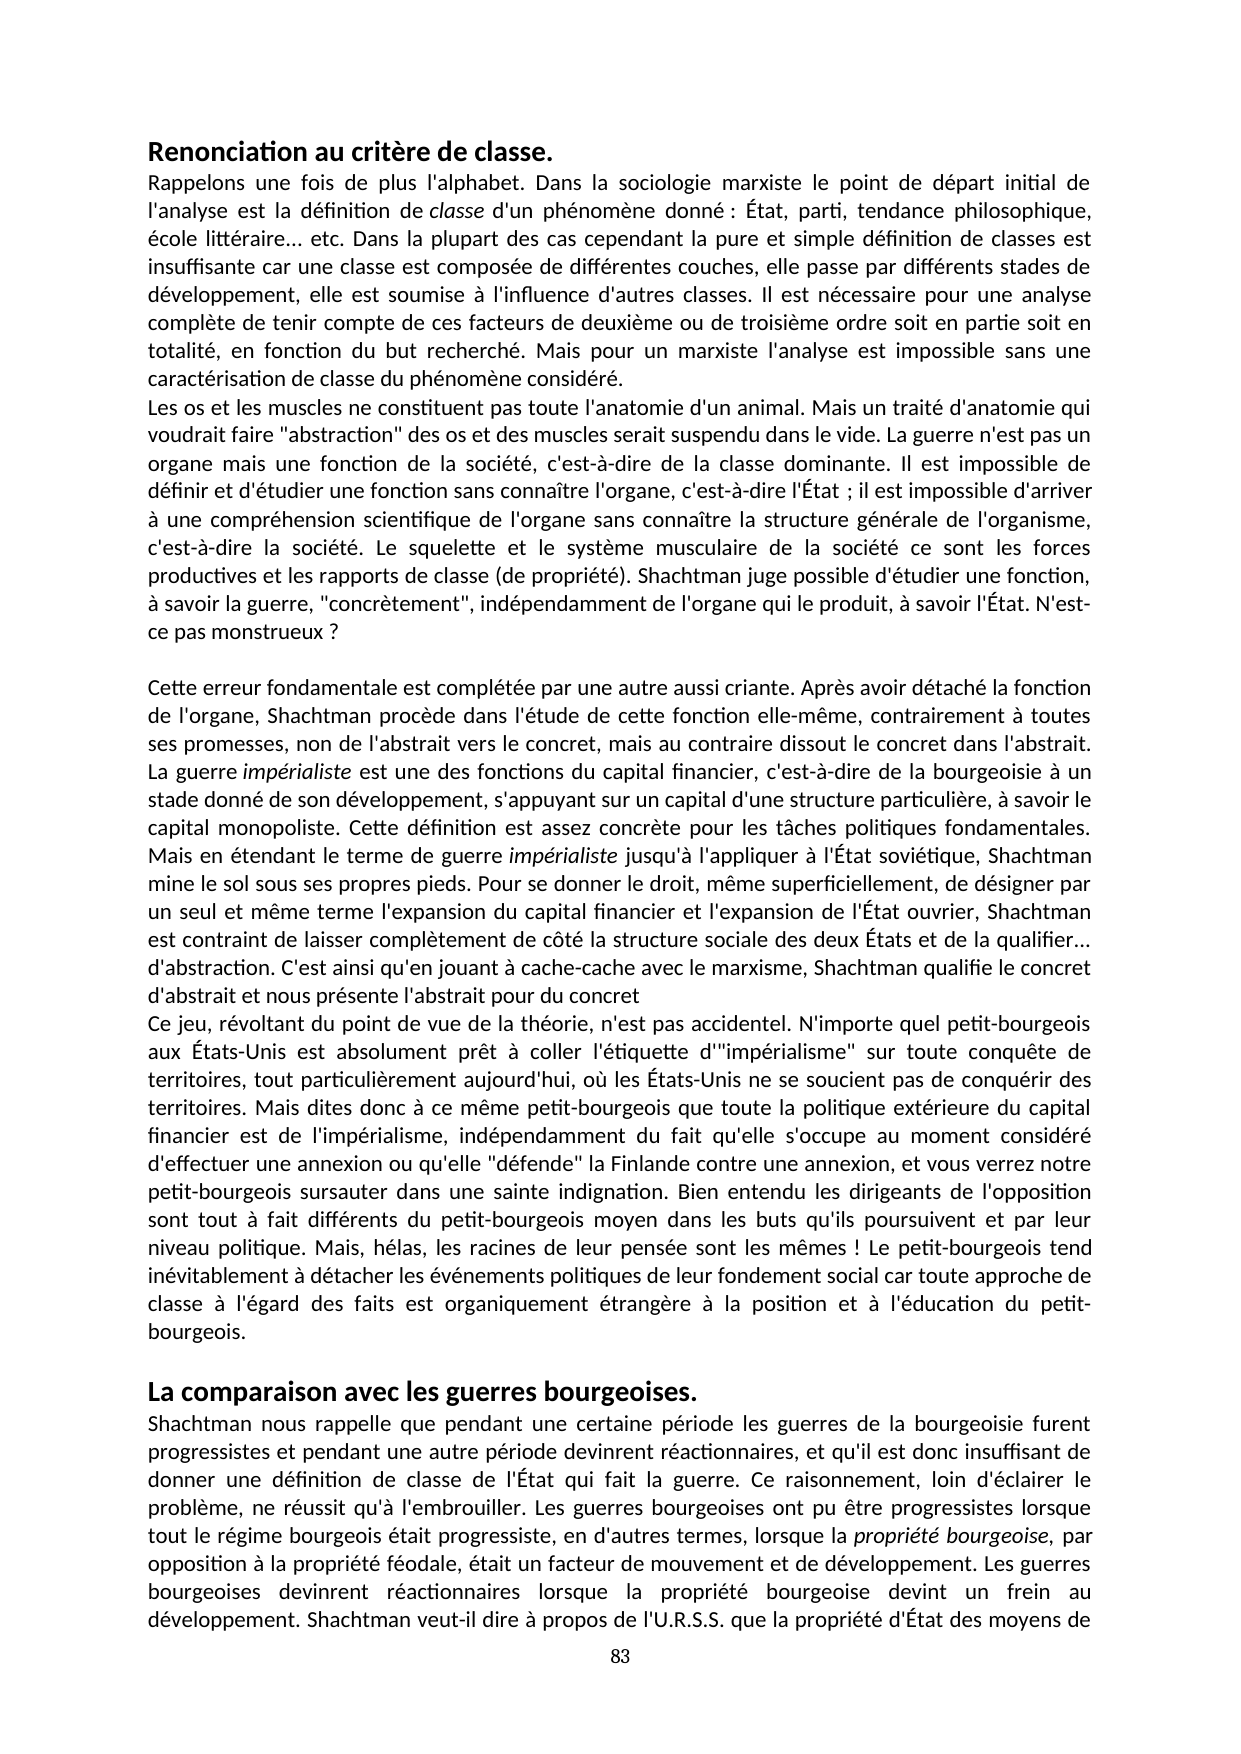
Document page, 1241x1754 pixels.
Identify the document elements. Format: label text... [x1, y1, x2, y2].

text Renonciation au critère de classe. [148, 133, 1093, 168]
text Rappelons une fois de plus l'alphabet. Dans la sociologie marxiste le point de départ initial de l'analyse est la définition de classe d'un phénomène donné : État, parti, tendance philosophique, école littéraire... etc. Dans la plupart des cas cependant la pure et simple définition de classes est insuffisante car une classe est composée de différentes couches, elle passe par différents stades de développement, elle est soumise à l'influence d'autres classes. Il est nécessaire pour une analyse complète de tenir compte de ces facteurs de deuxième ou de troisième ordre soit en partie soit en totalité, en fonction du but recherché. Mais pour un marxiste l'analyse est impossible sans une caractérisation de classe du phénomène considéré. [148, 168, 1093, 393]
text Shachtman nous rappelle que pendant une certaine période les guerres de la bourgeoisie furent progressistes et pendant une autre période devinrent réactionnaires, et qu'il est donc insuffisant de donner une définition de classe de l'État qui fait la guerre. Ce raisonnement, loin d'éclairer le problème, ne réussit qu'à l'embrouiller. Les guerres bourgeoises ont pu être progressistes lorsque tout le régime bourgeois était progressiste, en d'autres termes, lorsque la propriété bourgeoise, par opposition à la propriété féodale, était un facteur de mouvement et de développement. Les guerres bourgeoises devinrent réactionnaires lorsque la propriété bourgeoise devint un frein au développement. Shachtman veut-il dire à propos de l'U.R.S.S. que la propriété d'État des moyens de [148, 1409, 1093, 1633]
text La comparaison avec les guerres bourgeoises. [148, 1373, 1093, 1409]
text Les os et les muscles ne constituent pas toute l'anatomie d'un animal. Mais un traité d'anatomie qui voudrait faire "abstraction" des os et des muscles serait suspendu dans le vide. La guerre n'est pas un organe mais une fonction de la société, c'est-à-dire de la classe dominante. Il est impossible de définir et d'étudier une fonction sans connaître l'organe, c'est-à-dire l'État ; il est impossible d'arriver à une compréhension scientifique de l'organe sans connaître la structure générale de l'organisme, c'est-à-dire la société. Le squelette et le système musculaire de la société ce sont les forces productives et les rapports de classe (de propriété). Shachtman juge possible d'étudier une fonction, à savoir la guerre, "concrètement", indépendamment de l'organe qui le produit, à savoir l'État. N'est-ce pas monstrueux ? [148, 393, 1093, 645]
text Ce jeu, révoltant du point de vue de la théorie, n'est pas accidentel. N'importe quel petit-bourgeois aux États-Unis est absolument prêt à coller l'étiquette d'"impérialisme" sur toute conquête de territoires, tout particulièrement aujourd'hui, où les États-Unis ne se soucient pas de conquérir des territoires. Mais dites donc à ce même petit-bourgeois que toute la politique extérieure du capital financier est de l'impérialisme, indépendamment du fait qu'elle s'occupe au moment considéré d'effectuer une annexion ou qu'elle "défende" la Finlande contre une annexion, et vous verrez notre petit-bourgeois sursauter dans une sainte indignation. Bien entendu les dirigeants de l'opposition sont tout à fait différents du petit-bourgeois moyen dans les buts qu'ils poursuivent et par leur niveau politique. Mais, hélas, les racines de leur pensée sont les mêmes ! Le petit-bourgeois tend inévitablement à détacher les événements politiques de leur fondement social car toute approche de classe à l'égard des faits est organiquement étrangère à la position et à l'éducation du petit-bourgeois. [148, 1009, 1093, 1345]
text Cette erreur fondamentale est complétée par une autre aussi criante. Après avoir détaché la fonction de l'organe, Shachtman procède dans l'étude de cette fonction elle-même, contrairement à toutes ses promesses, non de l'abstrait vers le concret, mais au contraire dissout le concret dans l'abstrait. La guerre impérialiste est une des fonctions du capital financier, c'est-à-dire de la bourgeoisie à un stade donné de son développement, s'appuyant sur un capital d'une structure particulière, à savoir le capital monopoliste. Cette définition est assez concrète pour les tâches politiques fondamentales. Mais en étendant le terme de guerre impérialiste jusqu'à l'appliquer à l'État soviétique, Shachtman mine le sol sous ses propres pieds. Pour se donner le droit, même superficiellement, de désigner par un seul et même terme l'expansion du capital financier et l'expansion de l'État ouvrier, Shachtman est contraint de laisser complètement de côté la structure sociale des deux États et de la qualifier... d'abstraction. C'est ainsi qu'en jouant à cache-cache avec le marxisme, Shachtman qualifie le concret d'abstrait et nous présente l'abstrait pour du concret [148, 673, 1093, 1009]
